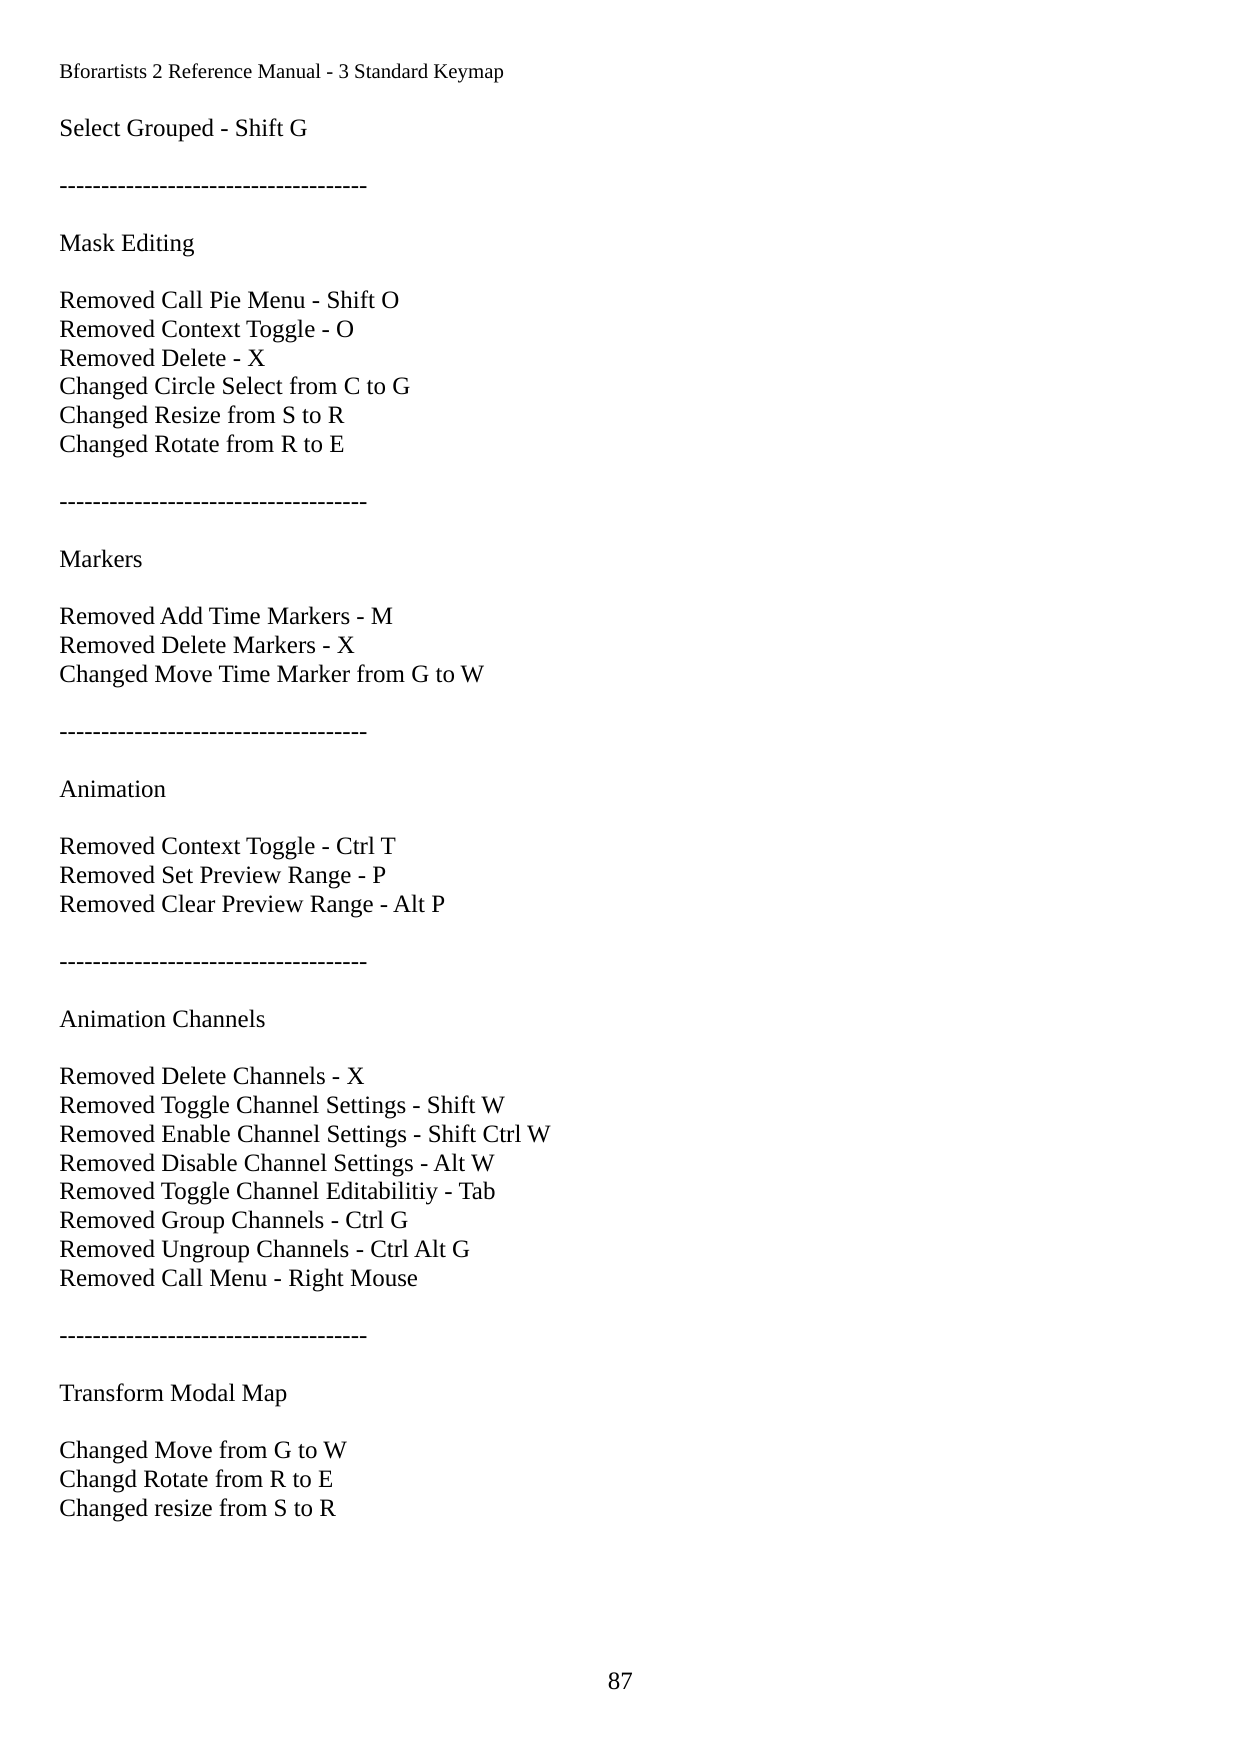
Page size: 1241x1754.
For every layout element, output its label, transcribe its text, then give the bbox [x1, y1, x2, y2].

text Animation [59, 774, 1181, 803]
text Removed Toggle Channel Settings - Shift W [59, 1090, 1181, 1119]
text Removed Toggle Channel Editabilitiy - Tab [59, 1176, 1181, 1205]
text Removed Delete Channels - X [59, 1061, 1181, 1090]
text Removed Group Channels - Ctrl G [59, 1205, 1181, 1234]
text Removed Context Toggle - O [59, 314, 1181, 343]
text ------------------------------------- [59, 170, 1181, 199]
text Removed Ungroup Channels - Ctrl Alt G [59, 1234, 1181, 1263]
text Changed Circle Select from C to G [59, 371, 1181, 400]
text Removed Delete Markers - X [59, 630, 1181, 659]
text Removed Set Preview Range - P [59, 860, 1181, 889]
text Changed Move from G to W [59, 1435, 1181, 1464]
text ------------------------------------- [59, 946, 1181, 975]
text Markers [59, 544, 1181, 573]
text Removed Disable Channel Settings - Alt W [59, 1148, 1181, 1176]
text Select Grouped - Shift G [59, 113, 1181, 141]
text Removed Clear Preview Range - Alt P [59, 889, 1181, 918]
text ------------------------------------- [59, 1320, 1181, 1349]
text Removed Call Pie Menu - Shift O [59, 285, 1181, 314]
text Changed Resize from S to R [59, 400, 1181, 429]
text Changed Rotate from R to E [59, 429, 1181, 458]
text Removed Call Menu - Right Mouse [59, 1263, 1181, 1291]
text Removed Context Toggle - Ctrl T [59, 831, 1181, 860]
text Removed Add Time Markers - M [59, 601, 1181, 630]
text Transform Modal Map [59, 1378, 1181, 1406]
text Changd Rotate from R to E [59, 1464, 1181, 1493]
text ------------------------------------- [59, 486, 1181, 515]
text Animation Channels [59, 1004, 1181, 1033]
text Removed Enable Channel Settings - Shift Ctrl W [59, 1119, 1181, 1148]
text ------------------------------------- [59, 716, 1181, 745]
text Removed Delete - X [59, 343, 1181, 371]
text Changed resize from S to R [59, 1493, 1181, 1521]
text Mask Editing [59, 228, 1181, 256]
text Changed Move Time Marker from G to W [59, 659, 1181, 688]
